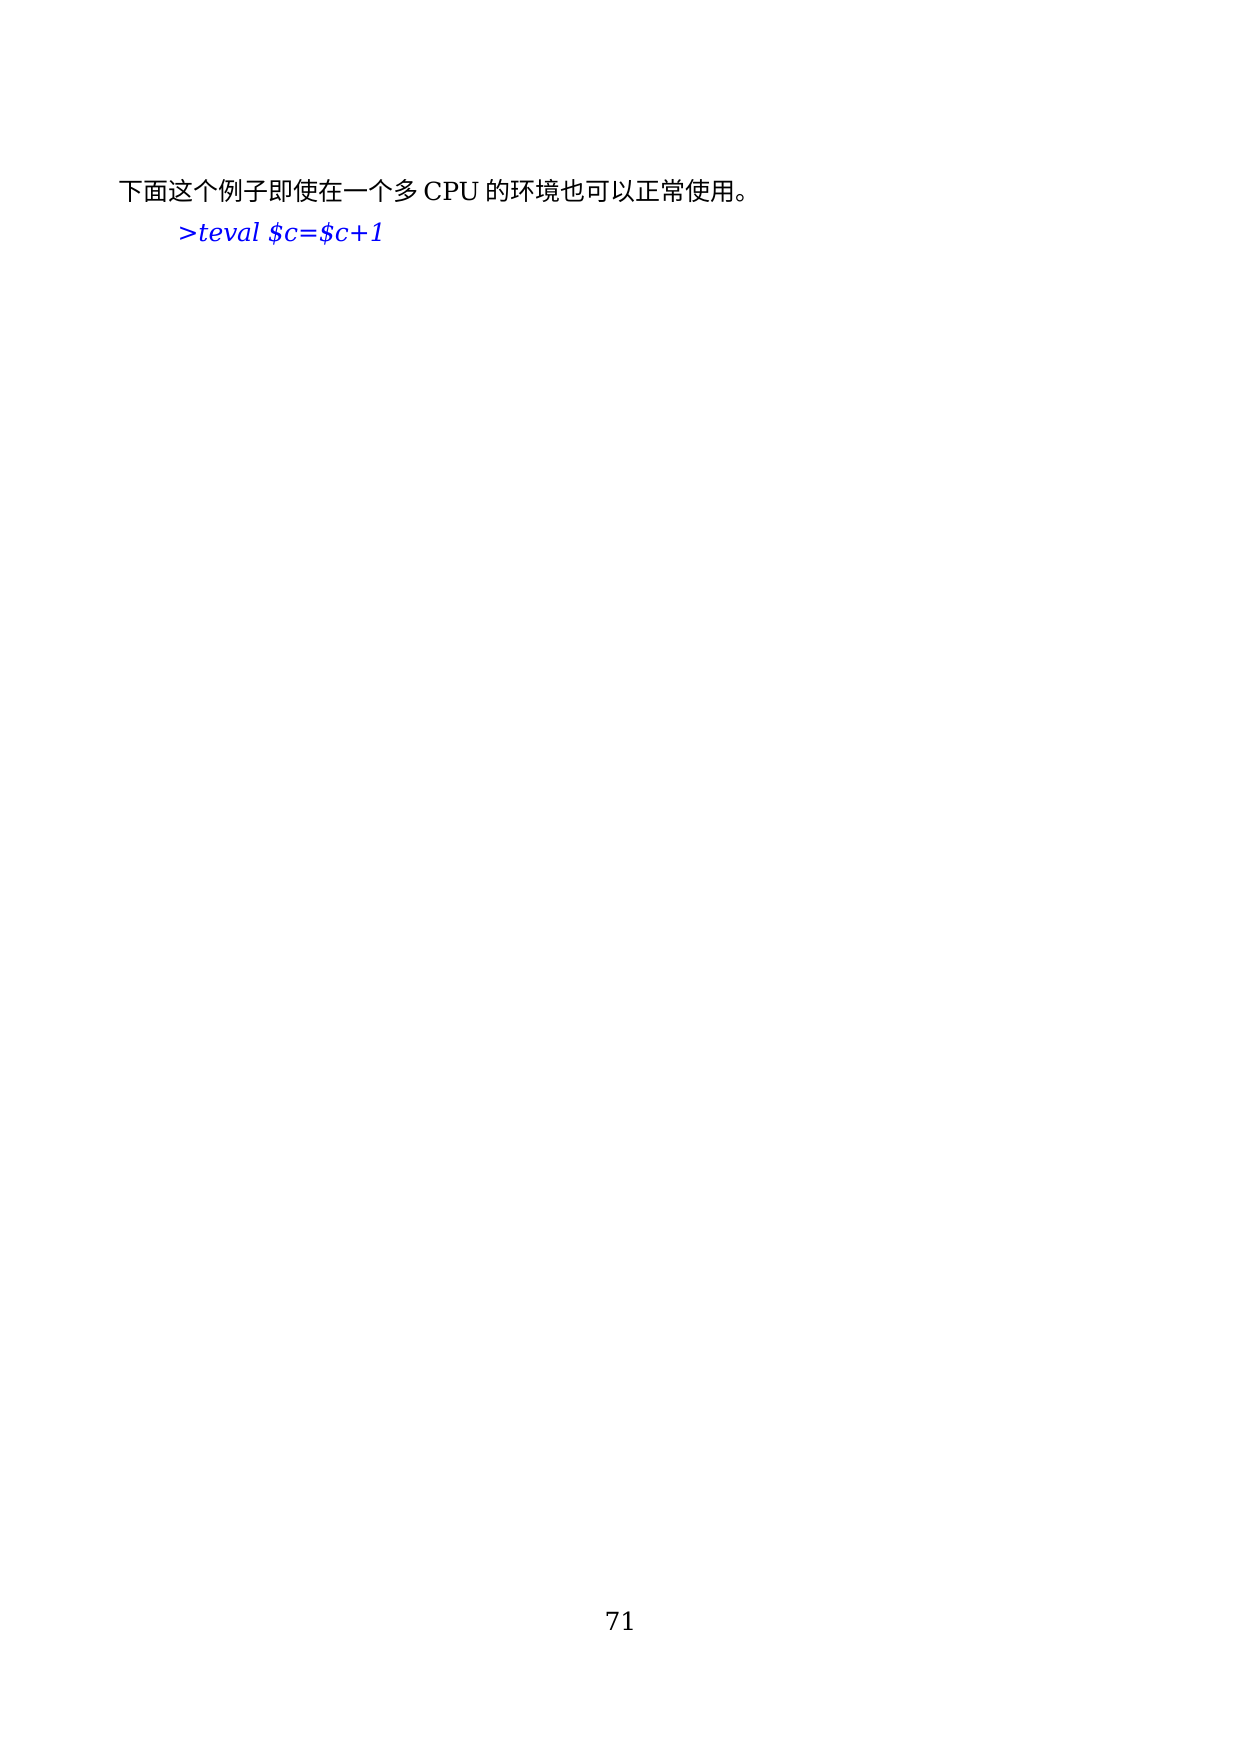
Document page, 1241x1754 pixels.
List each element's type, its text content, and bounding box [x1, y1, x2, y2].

text >teval $c=$c+1 [177, 218, 1063, 248]
text 下面这个例子即使在一个多CPU的环境也可以正常使用。 [118, 177, 1122, 206]
